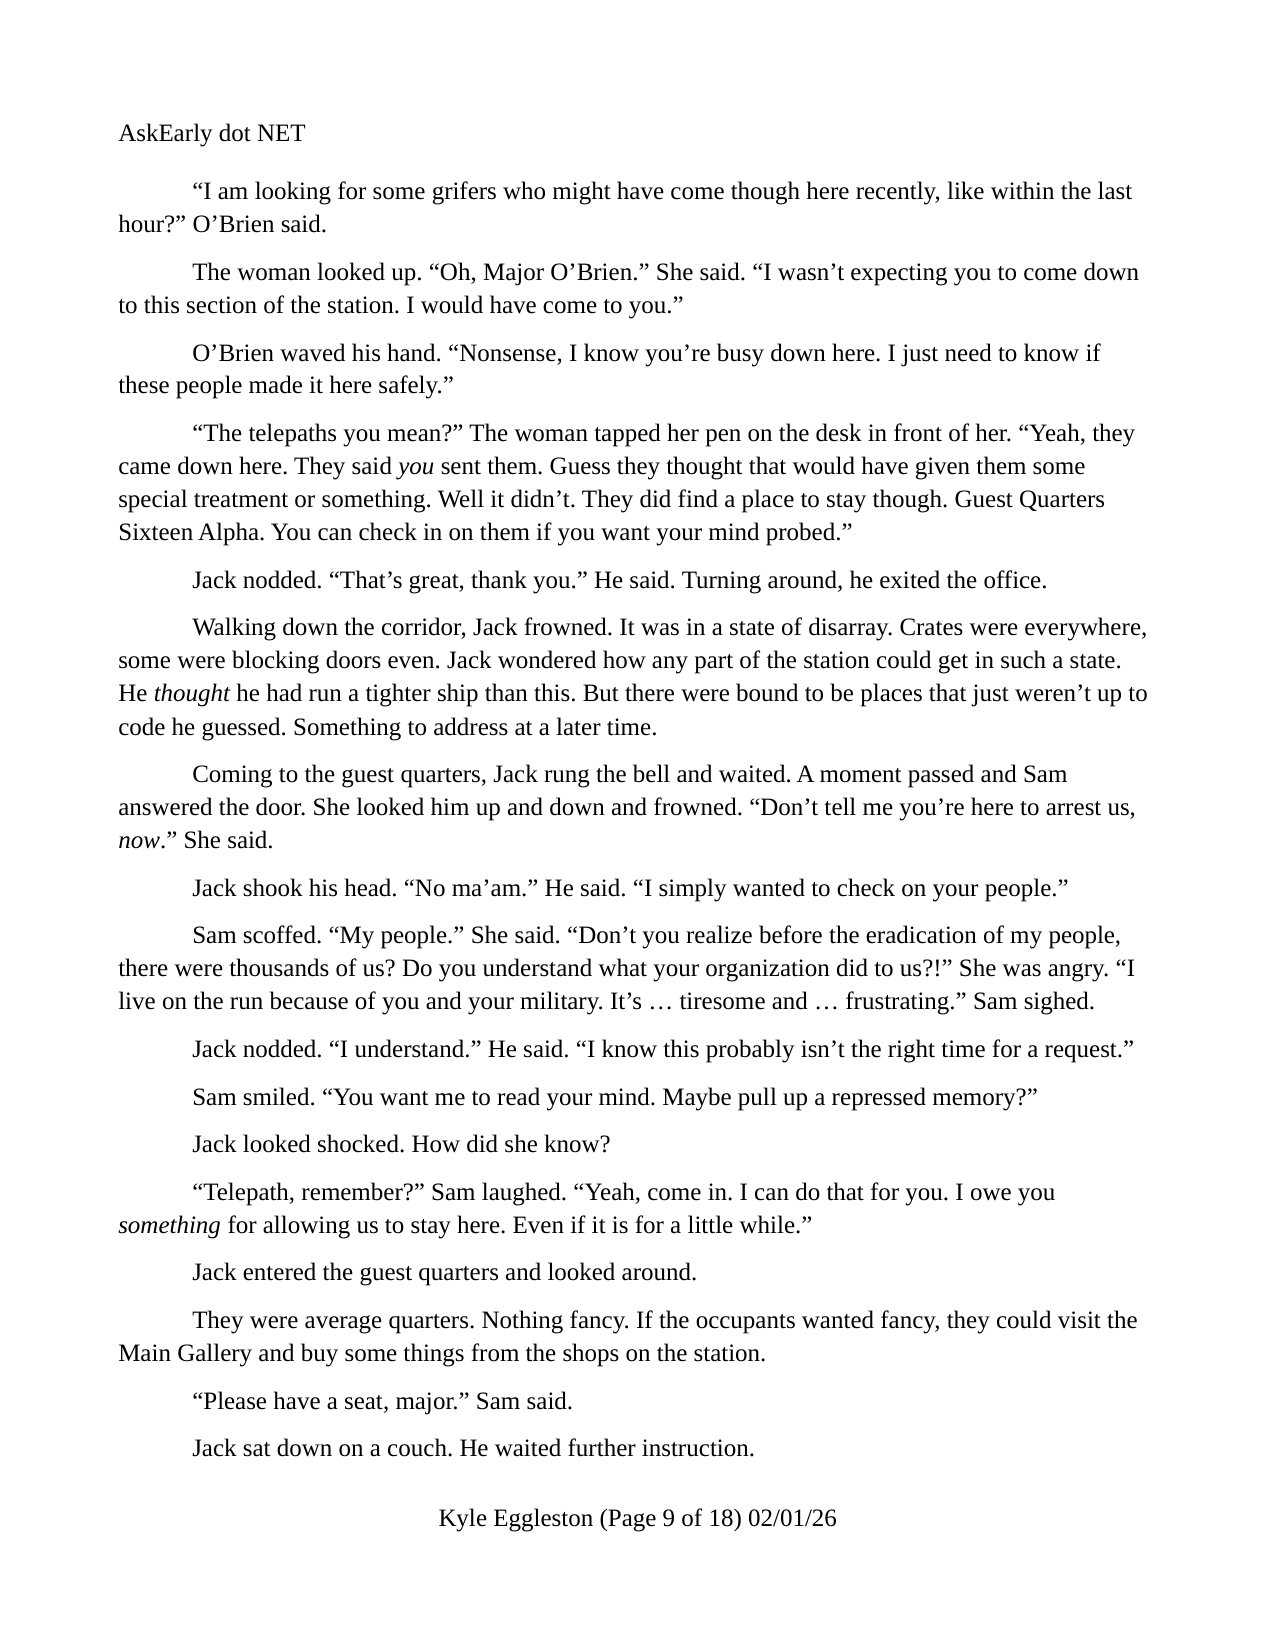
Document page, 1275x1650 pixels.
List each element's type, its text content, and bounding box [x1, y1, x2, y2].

text Coming to the guest quarters, Jack rung the bell and waited. A moment passed and Sam answered the door. She looked him up and down and frowned. “Don’t tell me you’re here to arrest us, now.” She said. [118, 759, 1157, 854]
text Jack nodded. “I understand.” He said. “I know this probably isn’t the right time for a request.” [118, 1034, 1157, 1063]
text Walking down the corridor, Jack frowned. It was in a state of disarray. Crates were everywhere, some were blocking doors even. Jack wondered how any part of the station could get in such a state. He thought he had run a tighter ship than this. But there were bound to be places that just weren’t up to code he guessed. Something to address at a later time. [118, 612, 1157, 740]
text The woman looked up. “Oh, Major O’Brien.” She said. “I wasn’t expecting you to come down to this section of the station. I would have come to you.” [118, 257, 1157, 319]
text Sam smiled. “You want me to read your mind. Maybe pull up a repressed memory?” [118, 1082, 1157, 1110]
text They were average quarters. Nothing fancy. If the occupants wanted fancy, they could visit the Main Gallery and buy some things from the shops on the station. [118, 1305, 1157, 1367]
text O’Brien waved his hand. “Nonsense, I know you’re busy down here. I just need to know if these people made it here safely.” [118, 338, 1157, 399]
text Jack shook his head. “No ma’am.” He said. “I simply wanted to check on your people.” [118, 873, 1157, 902]
text “Telepath, remember?” Sam laughed. “Yeah, come in. I can do that for you. I owe you something for allowing us to stay here. Even if it is for a little while.” [118, 1177, 1157, 1239]
text Jack looked shocked. How did she know? [118, 1129, 1157, 1158]
text Jack entered the guest quarters and looked around. [118, 1257, 1157, 1286]
text Jack sat down on a couch. He waited further instruction. [118, 1433, 1157, 1462]
text “The telepaths you mean?” The woman tapped her pen on the desk in front of her. “Yeah, they came down here. They said you sent them. Guess they thought that would have given them some special treatment or something. Well it didn’t. They did find a place to stay though. Guest Quarters Sixteen Alpha. You can check in on them if you want your mind probed.” [118, 418, 1157, 546]
text “I am looking for some grifers who might have come though here recently, like within the last hour?” O’Brien said. [118, 176, 1157, 238]
text Jack nodded. “That’s great, thank you.” He said. Turning around, he exited the office. [118, 565, 1157, 594]
text Sam scoffed. “My people.” She said. “Don’t you realize before the eradication of my people, there were thousands of us? Do you understand what your organization did to us?!” She was angry. “I live on the run because of you and your military. It’s … tiresome and … frustrating.” Sam sighed. [118, 920, 1157, 1015]
text “Please have a seat, major.” Sam said. [118, 1386, 1157, 1414]
